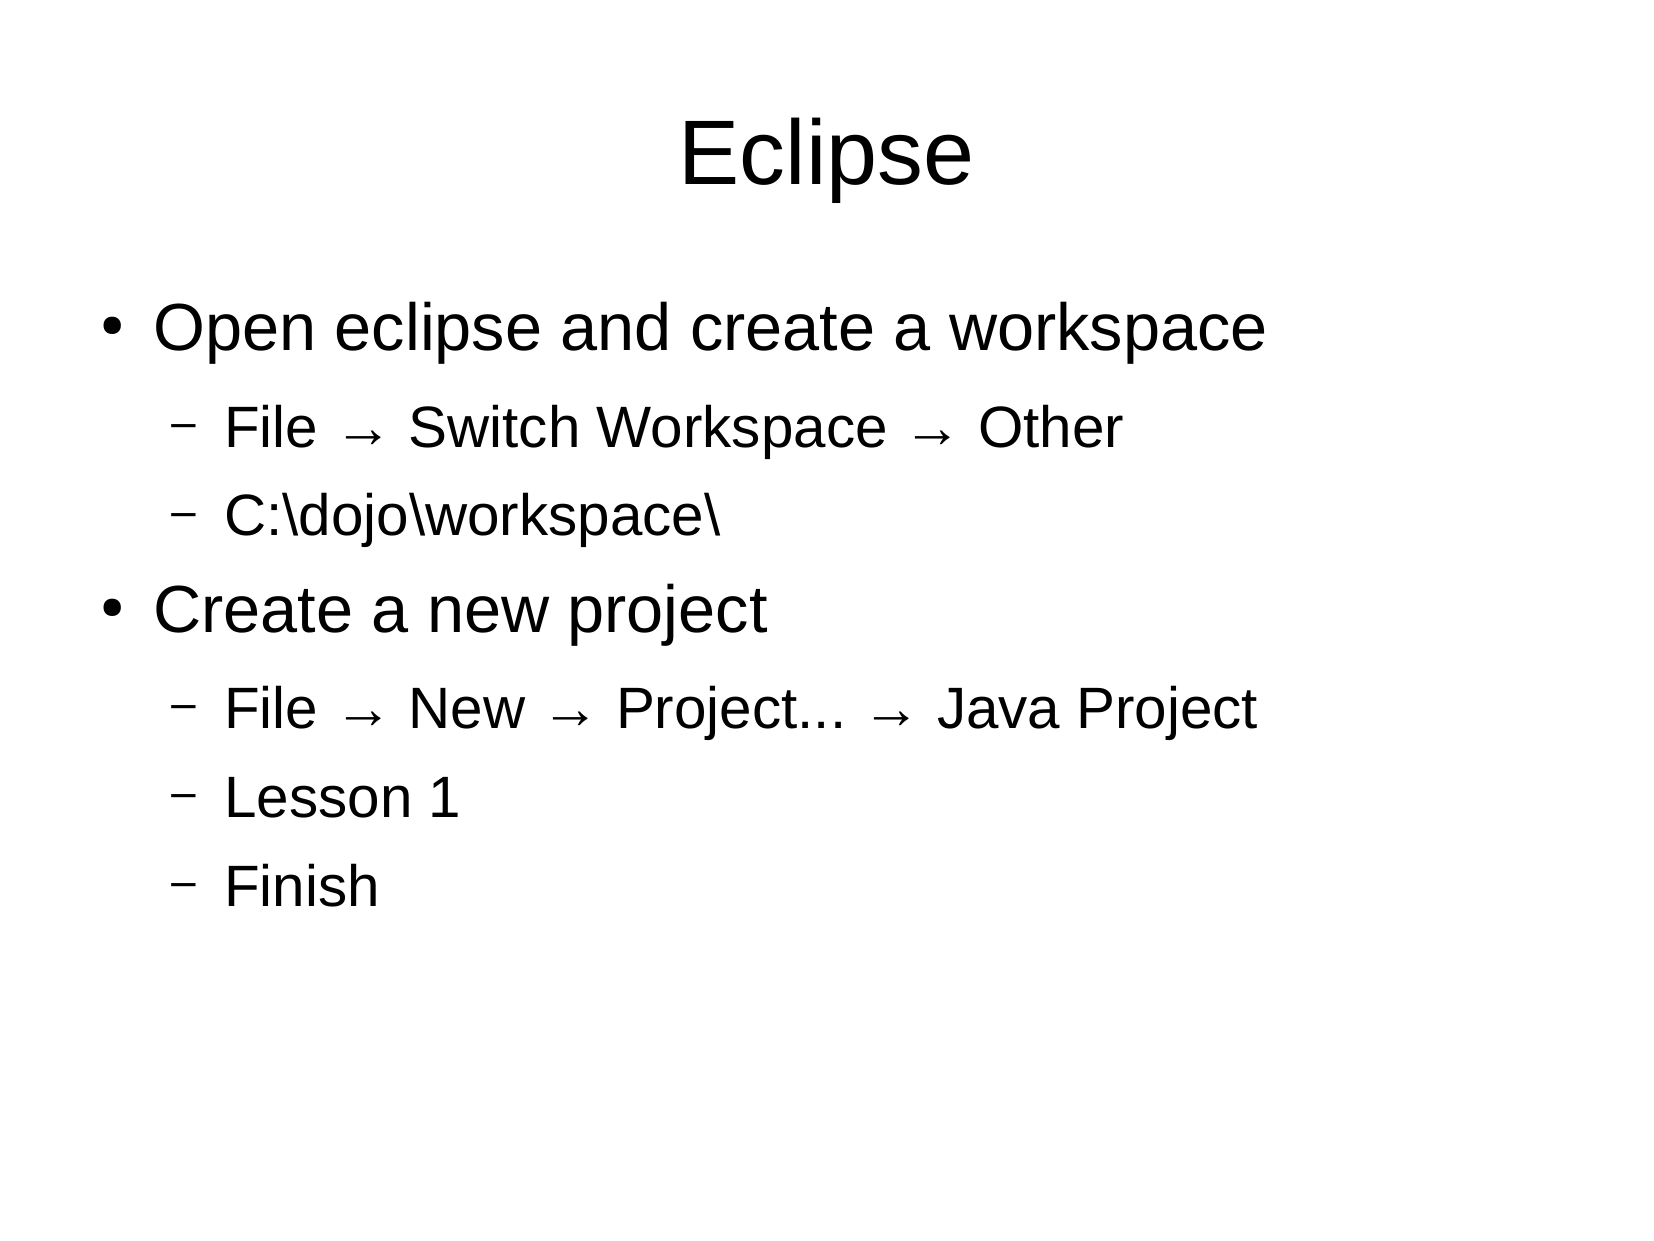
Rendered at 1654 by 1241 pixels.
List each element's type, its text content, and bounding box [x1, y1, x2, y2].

title Eclipse [82, 49, 1571, 257]
list Open eclipse and create a workspace File → Switch Workspace → Other C:\dojo\workspace\ Create a new project File → New → Project... → Java Project Lesson 1 Finish [82, 290, 1538, 1010]
